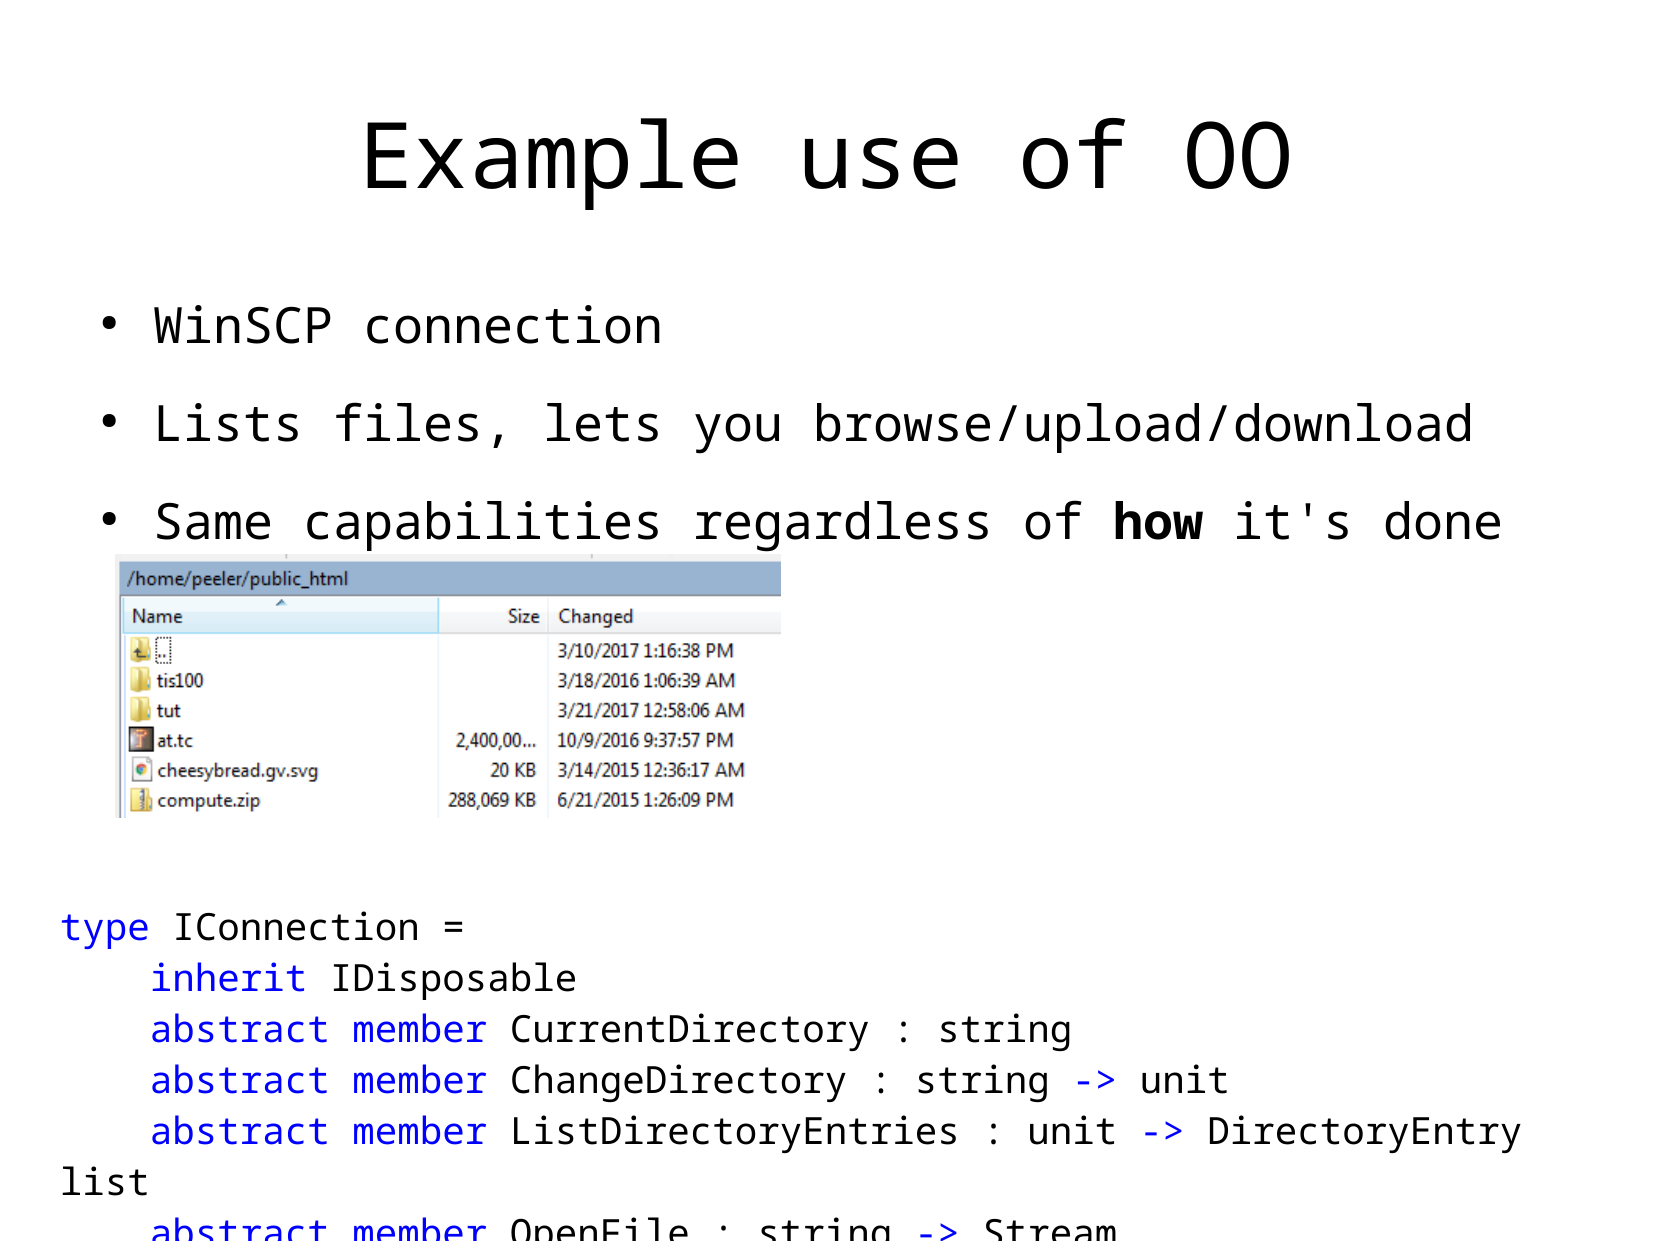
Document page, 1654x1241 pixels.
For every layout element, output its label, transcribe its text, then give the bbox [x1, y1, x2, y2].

title Example use of OO [82, 49, 1571, 257]
picture [115, 554, 781, 818]
text_box type IConnection = inherit IDisposable abstract member CurrentDirectory : string abstract member ChangeDirectory : string -> unit abstract member ListDirectoryEntries : unit -> DirectoryEntry list abstract member OpenFile : string -> Stream [45, 893, 1548, 1186]
list WinSCP connection Lists files, lets you browse/upload/download Same capabilities regardless of how it's done [82, 290, 1571, 1010]
